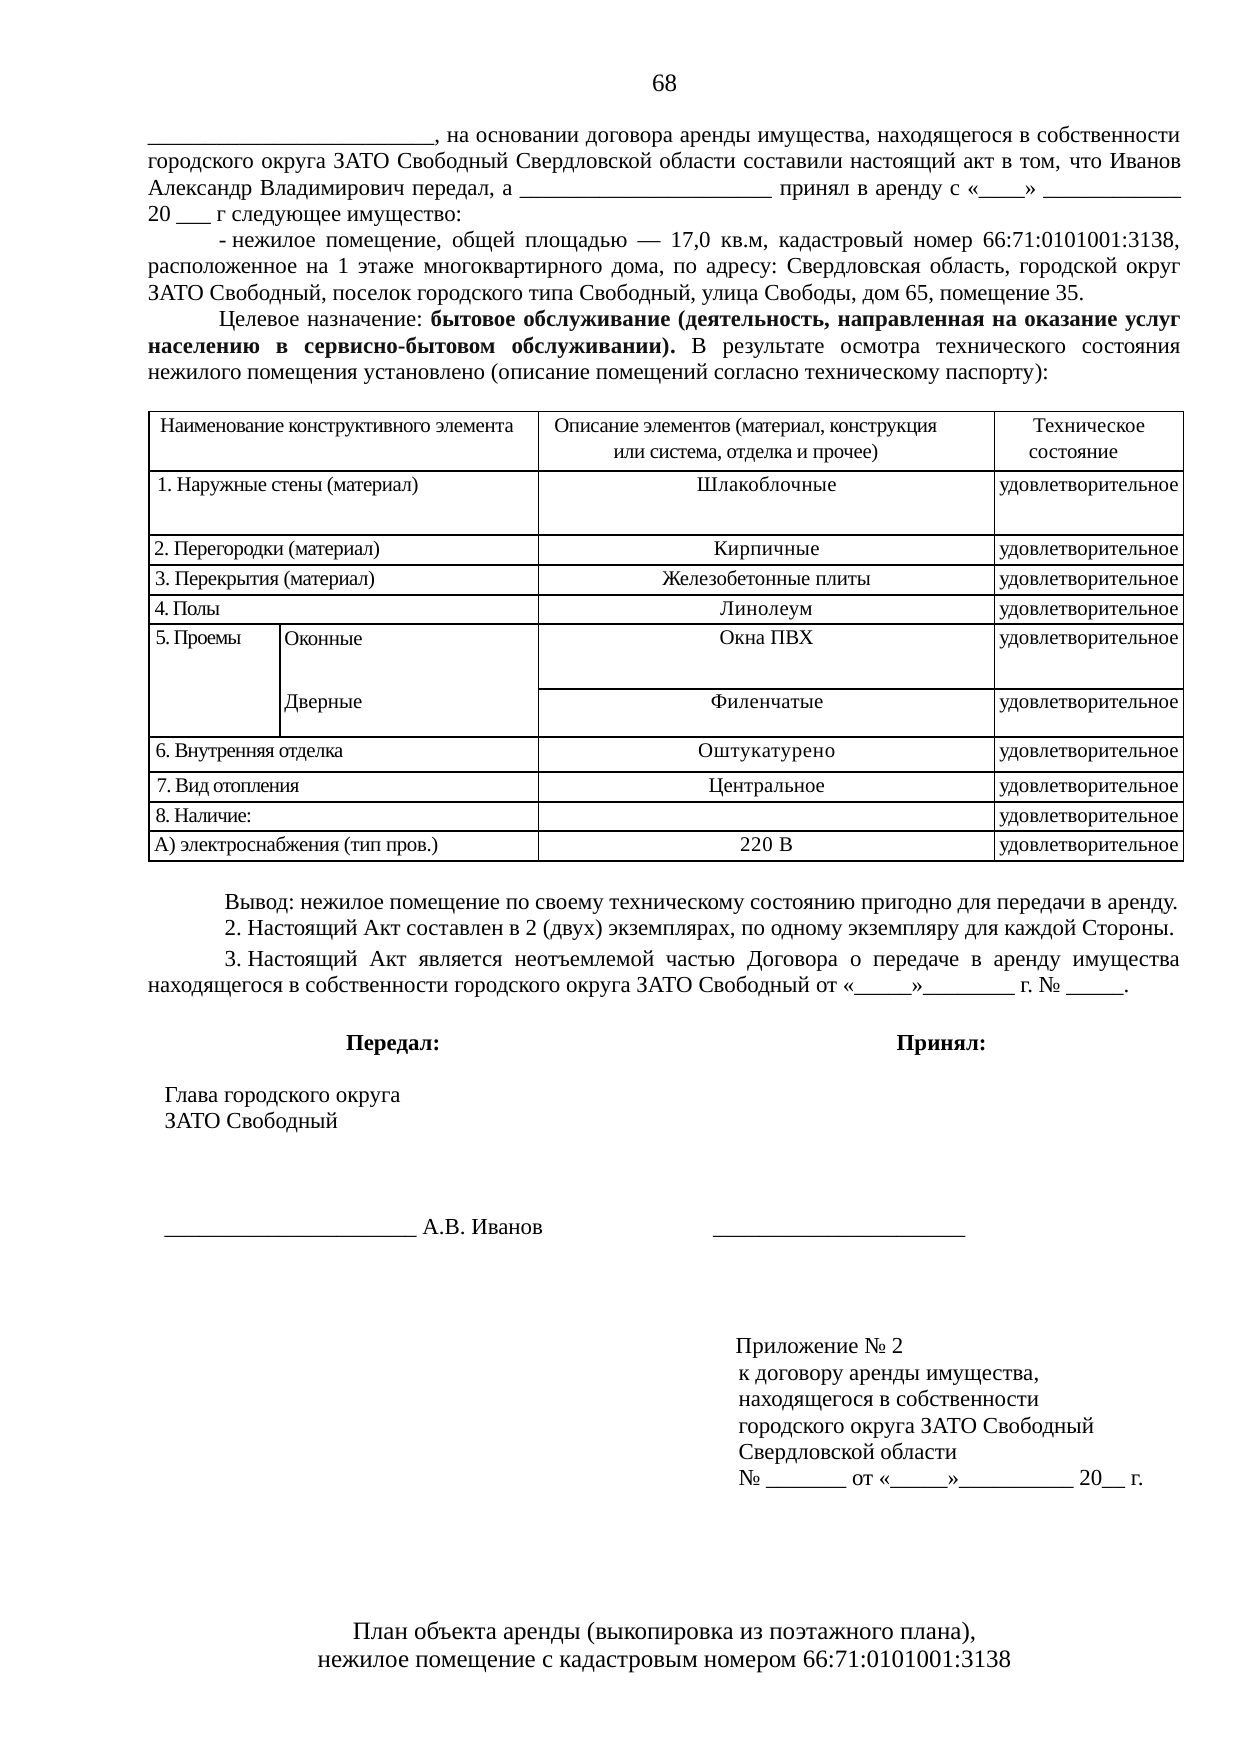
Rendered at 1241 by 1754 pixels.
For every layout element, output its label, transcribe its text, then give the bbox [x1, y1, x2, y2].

text Вывод: нежилое помещение по своему техническому состоянию пригодно для передачи в аренду. [148, 888, 1181, 914]
table_header Принял: ______________________ [702, 1029, 1181, 1253]
table_cell Оконные [281, 625, 538, 688]
text Целевое назначение: бытовое обслуживание (деятельность, направленная на оказание услуг населению в сервисно-бытовом обслуживании). В результате осмотра технического состояния нежилого помещения установлено (описание помещений согласно техническому паспорту): [148, 305, 1181, 384]
text № _______ от «_____»__________ 20__ г. [148, 1464, 1181, 1491]
table_cell 1. Наружные стены (материал) [150, 472, 538, 534]
table_cell удовлетворительное [995, 566, 1183, 594]
table_cell [539, 803, 994, 830]
table_cell 5. Проемы [150, 625, 279, 688]
table_cell [150, 688, 279, 736]
text Приложение № 2 [148, 1333, 1181, 1359]
table_header Наименование конструктивного элемента [150, 412, 538, 470]
table_cell 7. Вид отопления [150, 773, 538, 801]
table_cell Дверные [281, 688, 538, 736]
table_cell Линолеум [539, 596, 994, 623]
table_cell удовлетворительное [995, 738, 1183, 771]
table_header Техническое состояние [995, 412, 1183, 470]
text находящегося в собственности [148, 1385, 1181, 1412]
table_cell А) электроснабжения (тип пров.) [150, 832, 538, 860]
table_header [633, 1029, 702, 1253]
table_cell Филенчатые [539, 690, 994, 736]
table_cell 6. Внутренняя отделка [150, 738, 538, 771]
table_cell Оштукатурено [539, 738, 994, 771]
text План объекта аренды (выкопировка из поэтажного плана), [148, 1616, 1181, 1644]
table_cell 4. Полы [150, 596, 538, 623]
text _________________________, на основании договора аренды имущества, находящегося в собственности городского округа ЗАТО Свободный Свердловской области составили настоящий акт в том, что Иванов Александр Владимирович передал, а ______________________ принял в аренду с «____» ____________ 20 ___ г следующее имущество: [148, 121, 1181, 226]
table_cell Кирпичные [539, 536, 994, 564]
table_cell Центральное [539, 773, 994, 801]
table_cell 3. Перекрытия (материал) [150, 566, 538, 594]
table_cell удовлетворительное [995, 625, 1183, 688]
table_cell удовлетворительное [995, 690, 1183, 736]
text к договору аренды имущества, [148, 1359, 1181, 1385]
table_cell удовлетворительное [995, 472, 1183, 534]
text - нежилое помещение, общей площадью — 17,0 кв.м, кадастровый номер 66:71:0101001:3138, расположенное на 1 этаже многоквартирного дома, по адресу: Свердловская область, городской округ ЗАТО Свободный, поселок городского типа Свободный, улица Свободы, дом 65, помещение 35. [148, 226, 1181, 305]
table_header Описание элементов (материал, конструкция или система, отделка и прочее) [539, 412, 994, 470]
table_cell удовлетворительное [995, 536, 1183, 564]
table_cell 8. Наличие: [150, 803, 538, 830]
text 2. Настоящий Акт составлен в 2 (двух) экземплярах, по одному экземпляру для каждой Стороны. [148, 914, 1181, 941]
table_cell Железобетонные плиты [539, 566, 994, 594]
table_cell Окна ПВХ [539, 625, 994, 688]
table_header Передал: Глава городского округа ЗАТО Свободный ______________________ А.В. Иванов [153, 1029, 633, 1253]
table_cell 2. Перегородки (материал) [150, 536, 538, 564]
table_cell удовлетворительное [995, 832, 1183, 860]
text 3. Настоящий Акт является неотъемлемой частью Договора о передаче в аренду имущества находящегося в собственности городского округа ЗАТО Свободный от «_____»________ г. № _____. [148, 945, 1181, 997]
table_cell удовлетворительное [995, 773, 1183, 801]
text нежилое помещение с кадастровым номером 66:71:0101001:3138 [148, 1644, 1181, 1673]
text Свердловской области [148, 1438, 1181, 1464]
text городского округа ЗАТО Свободный [148, 1412, 1181, 1438]
table_cell удовлетворительное [995, 803, 1183, 830]
table_cell удовлетворительное [995, 596, 1183, 623]
table_cell 220 В [539, 832, 994, 860]
table_cell Шлакоблочные [539, 472, 994, 534]
